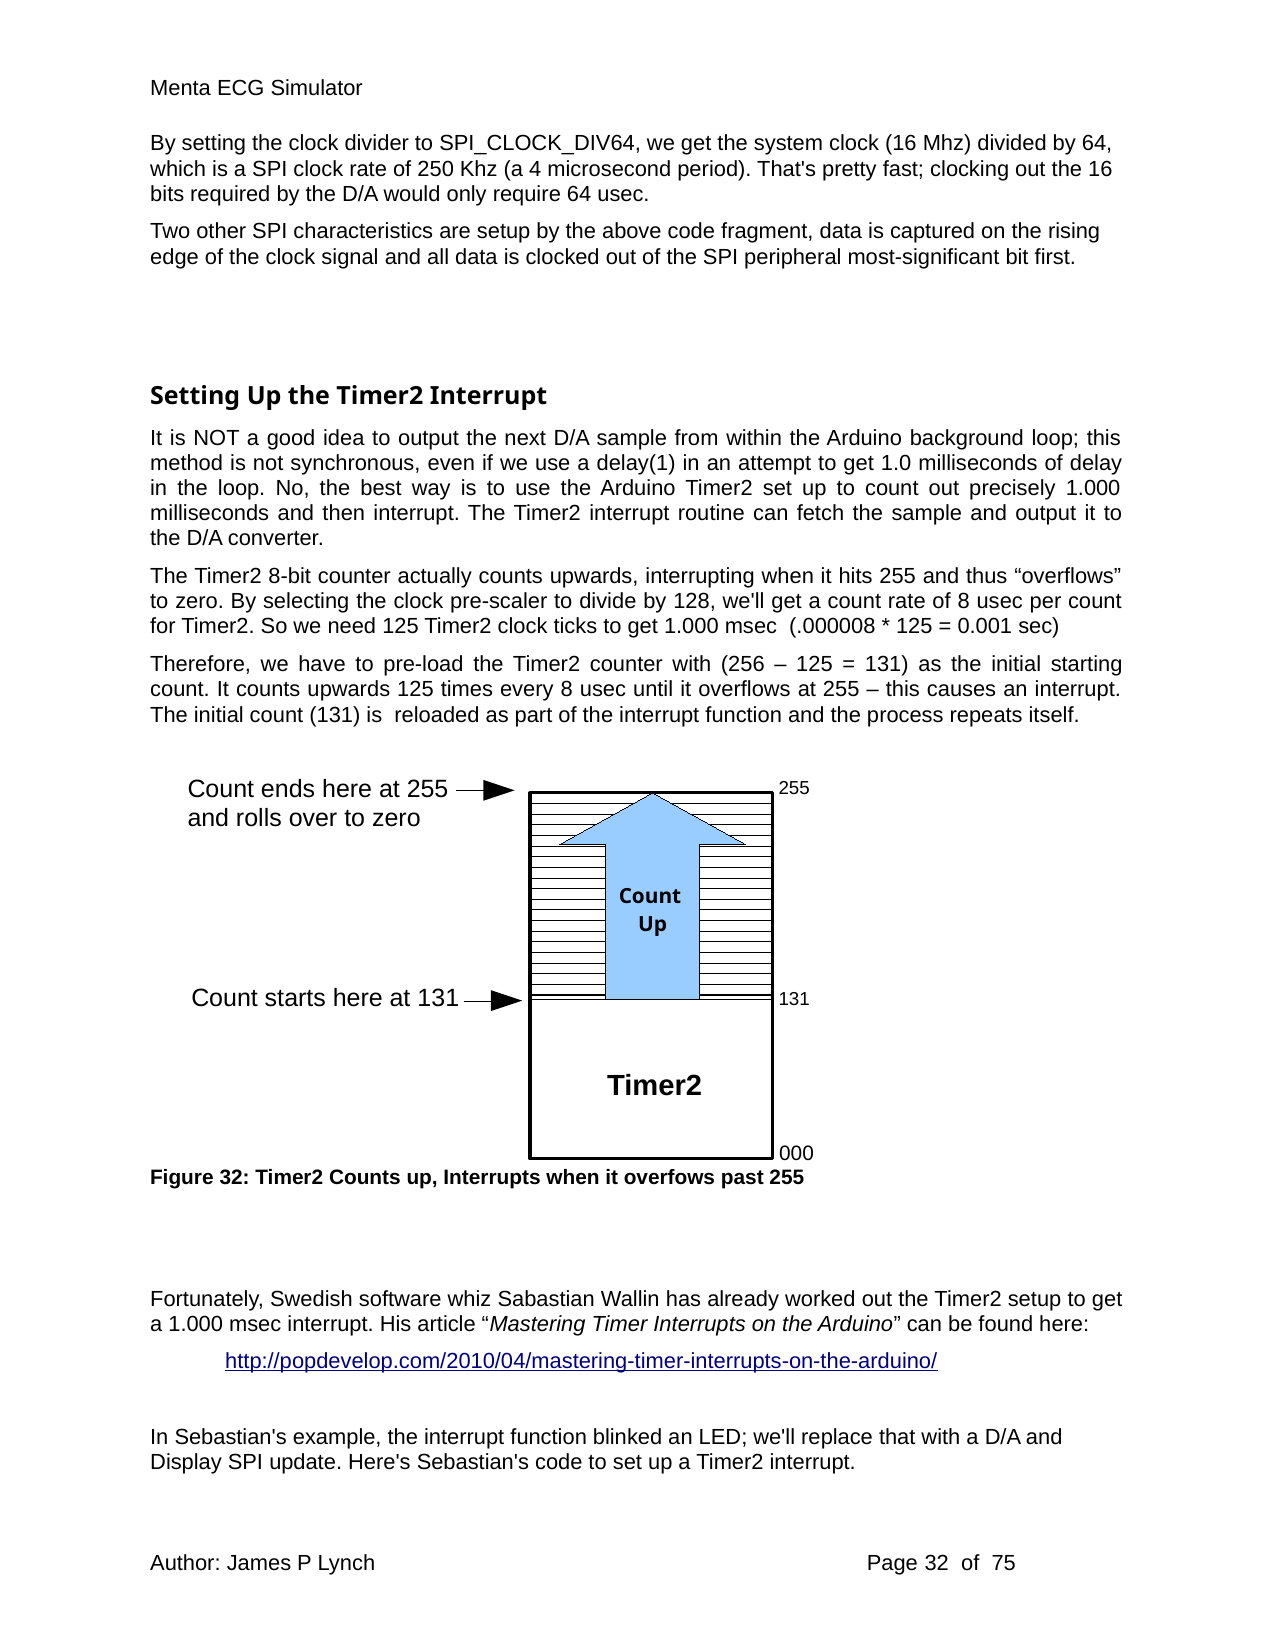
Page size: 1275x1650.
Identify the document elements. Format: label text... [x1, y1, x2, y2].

text In Sebastian's example, the interrupt function blinked an LED; we'll replace that with a D/A and Display SPI update. Here's Sebastian's code to set up a Timer2 interrupt. [150, 1424, 1124, 1474]
subtitle Setting Up the Timer2 Interrupt [150, 378, 1124, 412]
text The Timer2 8-bit counter actually counts upwards, interrupting when it hits 255 and thus “overflows” to zero. By selecting the clock pre-scaler to divide by 128, we'll get a count rate of 8 usec per count for Timer2. So we need 125 Timer2 clock ticks to get 1.000 msec (.000008 * 125 = 0.001 sec) [150, 563, 1124, 638]
text Figure 32: Timer2 Counts up, Interrupts when it overfows past 255 [150, 1164, 1120, 1188]
text It is NOT a good idea to output the next D/A sample from within the Arduino background loop; this method is not synchronous, even if we use a delay(1) in an attempt to get 1.0 milliseconds of delay in the loop. No, the best way is to use the Arduino Timer2 set up to count out precisely 1.000 milliseconds and then interrupt. The Timer2 interrupt routine can fetch the sample and output it to the D/A converter. [150, 424, 1124, 550]
text Fortunately, Swedish software whiz Sabastian Wallin has already worked out the Timer2 setup to get a 1.000 msec interrupt. His article “Mastering Timer Interrupts on the Arduino” can be found here: [150, 1286, 1124, 1336]
text http://popdevelop.com/2010/04/mastering-timer-interrupts-on-the-arduino/ [225, 1348, 1124, 1374]
text Two other SPI characteristics are setup by the above code fragment, data is captured on the rising edge of the clock signal and all data is clocked out of the SPI peripheral most-significant bit first. [150, 218, 1124, 269]
text By setting the clock divider to SPI_CLOCK_DIV64, we get the system clock (16 Mhz) divided by 64, which is a SPI clock rate of 250 Khz (a 4 microsecond period). That's pretty fast; clocking out the 16 bits required by the D/A would only require 64 usec. [150, 130, 1124, 206]
text Therefore, we have to pre-load the Timer2 counter with (256 – 125 = 131) as the initial starting count. It counts upwards 125 times every 8 usec until it overflows at 255 – this causes an interrupt. The initial count (131) is reloaded as part of the interrupt function and the process repeats itself. [150, 651, 1124, 727]
